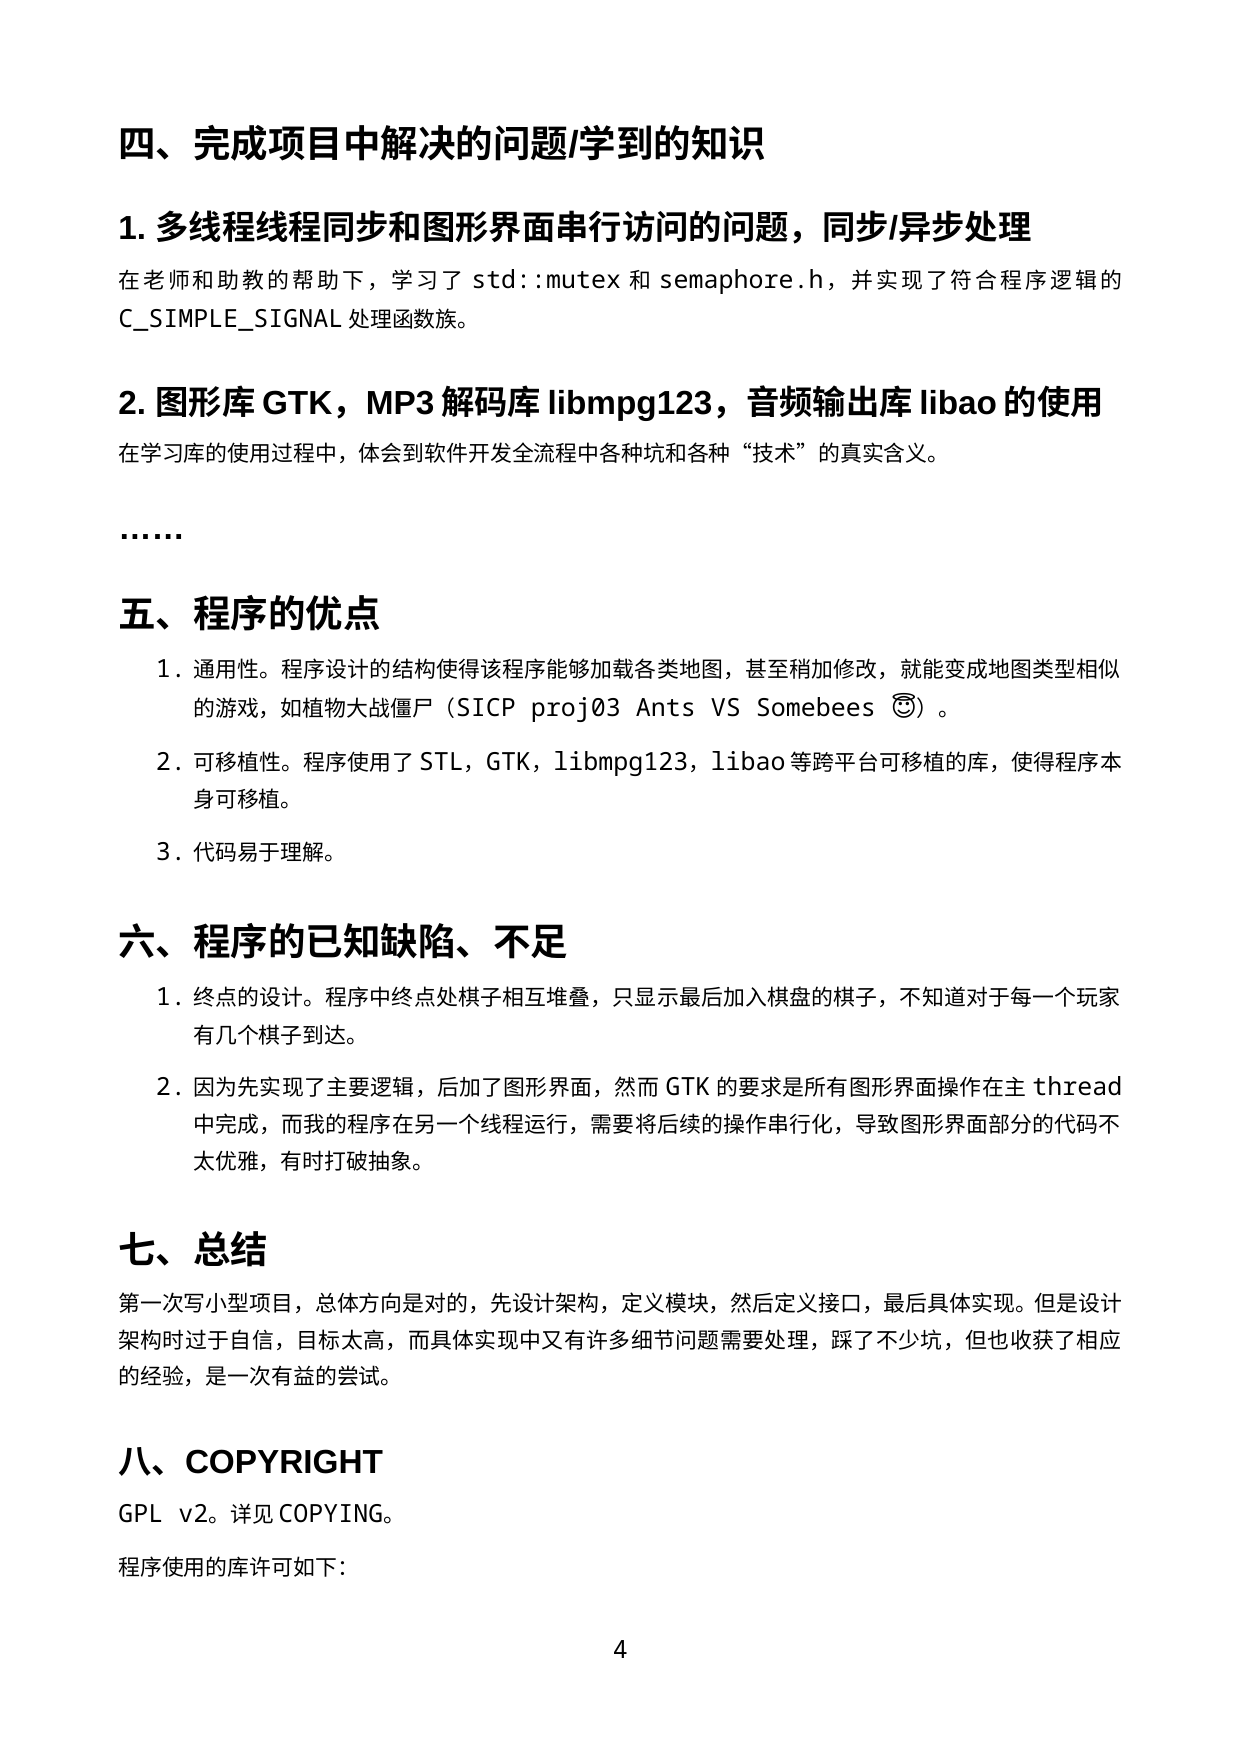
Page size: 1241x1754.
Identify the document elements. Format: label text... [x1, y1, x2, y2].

list 可移植性。程序使用了STL，GTK，libmpg123，libao等跨平台可移植的库，使得程序本身可移植。 [156, 744, 1122, 814]
text GPL v2。详见COPYING。 [118, 1496, 1122, 1530]
list 因为先实现了主要逻辑，后加了图形界面，然而GTK的要求是所有图形界面操作在主thread中完成，而我的程序在另一个线程运行，需要将后续的操作串行化，导致图形界面部分的代码不太优雅，有时打破抽象。 [156, 1069, 1122, 1175]
subtitle 八、COPYRIGHT [118, 1435, 1122, 1483]
list 通用性。程序设计的结构使得该程序能够加载各类地图，甚至稍加修改，就能变成地图类型相似的游戏，如植物大战僵尸（SICP proj03 Ants VS Somebees 😇）。 [156, 651, 1122, 724]
text 在老师和助教的帮助下，学习了std::mutex和semaphore.h，并实现了符合程序逻辑的C_SIMPLE_SIGNAL处理函数族。 [118, 262, 1122, 335]
subtitle …… [118, 508, 1122, 547]
subtitle 六、程序的已知缺陷、不足 [118, 912, 1122, 966]
list 代码易于理解。 [156, 833, 1122, 867]
subtitle 七、总结 [118, 1220, 1122, 1274]
text 第一次写小型项目，总体方向是对的，先设计架构，定义模块，然后定义接口，最后具体实现。但是设计架构时过于自信，目标太高，而具体实现中又有许多细节问题需要处理，踩了不少坑，但也收获了相应的经验，是一次有益的尝试。 [118, 1286, 1122, 1391]
subtitle 2. 图形库GTK，MP3解码库libmpg123，音频输出库libao的使用 [118, 376, 1122, 424]
list 终点的设计。程序中终点处棋子相互堆叠，只显示最后加入棋盘的棋子，不知道对于每一个玩家有几个棋子到达。 [156, 979, 1122, 1049]
subtitle 五、程序的优点 [118, 584, 1122, 638]
text 在学习库的使用过程中，体会到软件开发全流程中各种坑和各种“技术”的真实含义。 [118, 436, 1122, 468]
subtitle 四、完成项目中解决的问题/学到的知识 [118, 113, 1122, 168]
text 程序使用的库许可如下： [118, 1549, 1122, 1581]
subtitle 1. 多线程线程同步和图形界面串行访问的问题，同步/异步处理 [118, 201, 1122, 249]
